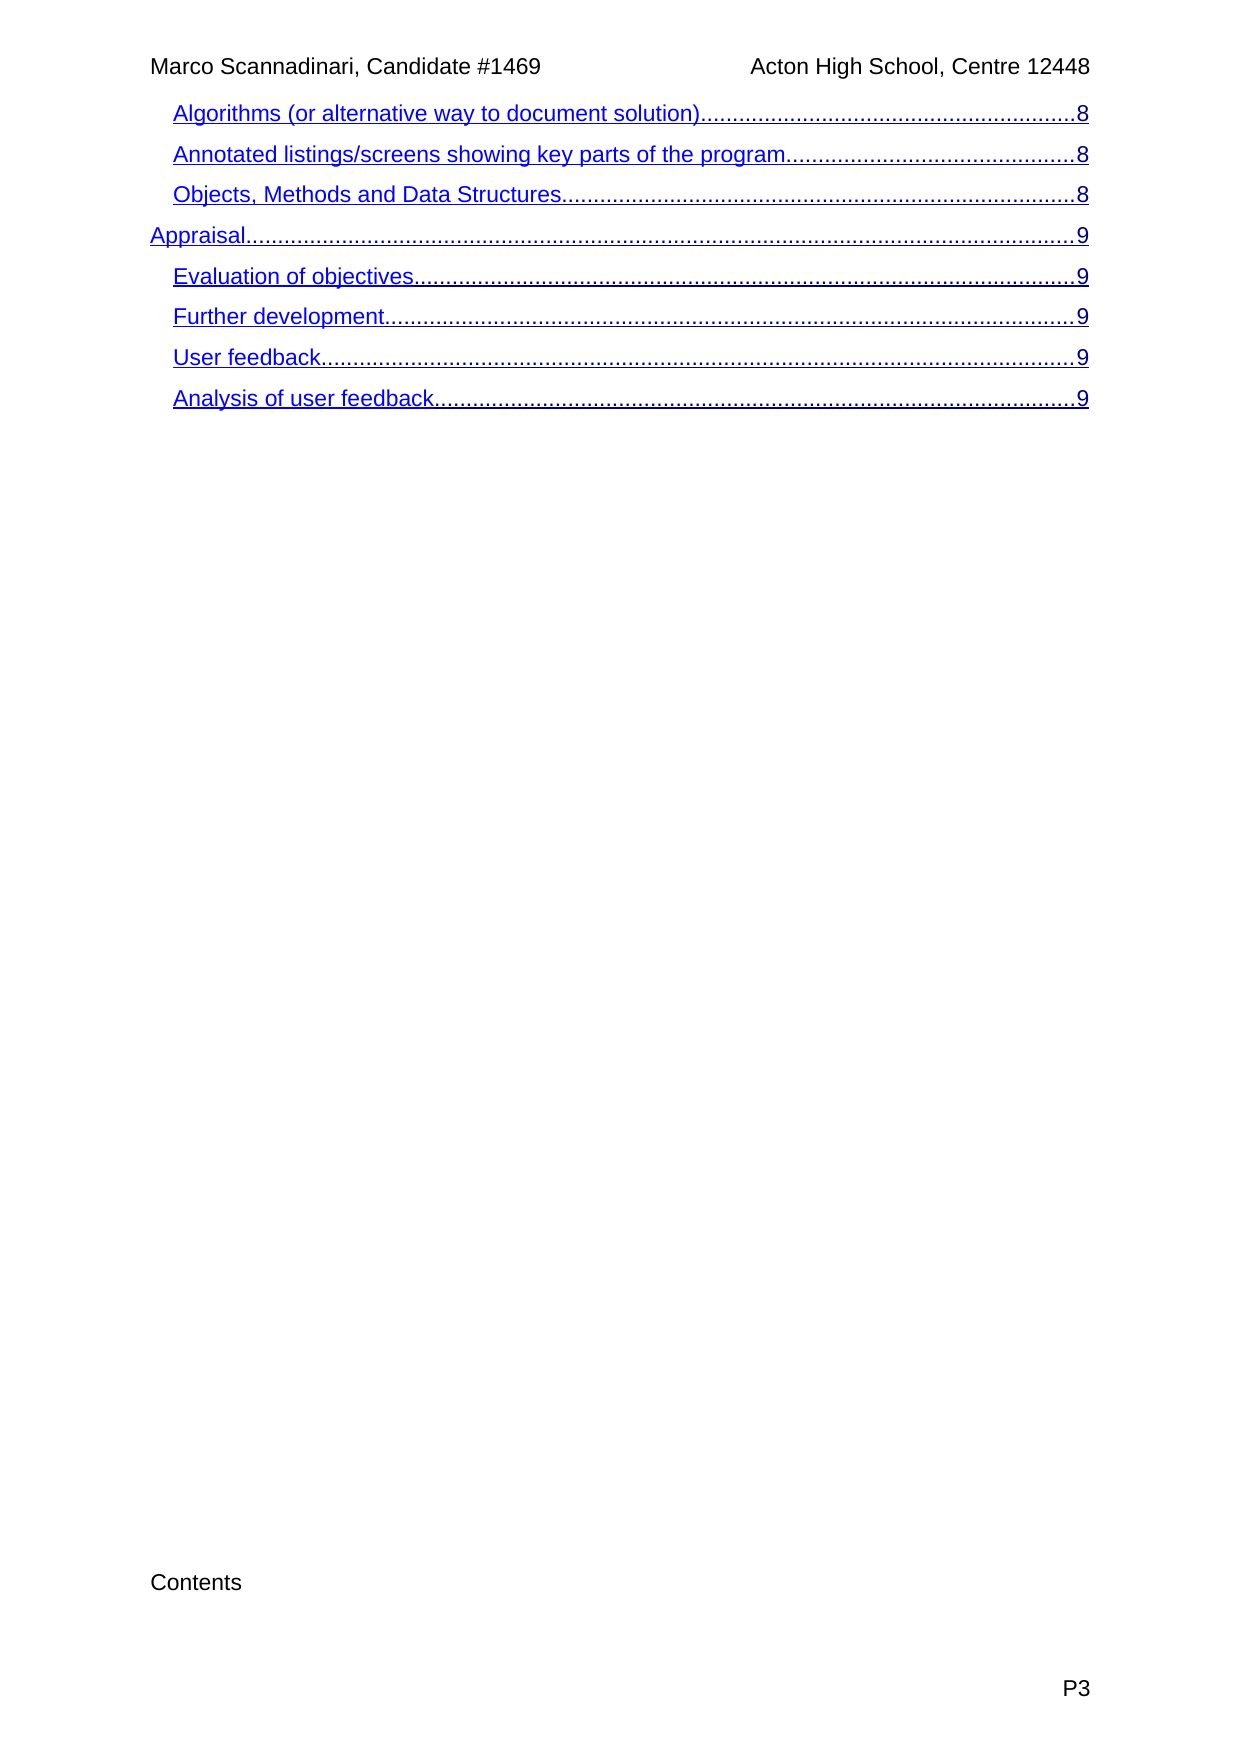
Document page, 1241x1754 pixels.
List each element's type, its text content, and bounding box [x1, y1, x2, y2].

text Algorithms (or alternative way to document solution) 8 [173, 100, 1090, 126]
text User feedback 9 [173, 344, 1090, 370]
text Analysis of user feedback 9 [173, 384, 1090, 411]
text Appraisal 9 [150, 222, 1090, 248]
text Annotated listings/screens showing key parts of the program 8 [173, 141, 1090, 167]
text Further development 9 [173, 303, 1090, 329]
text Objects, Methods and Data Structures 8 [173, 181, 1090, 208]
text Evaluation of objectives 9 [173, 263, 1090, 289]
